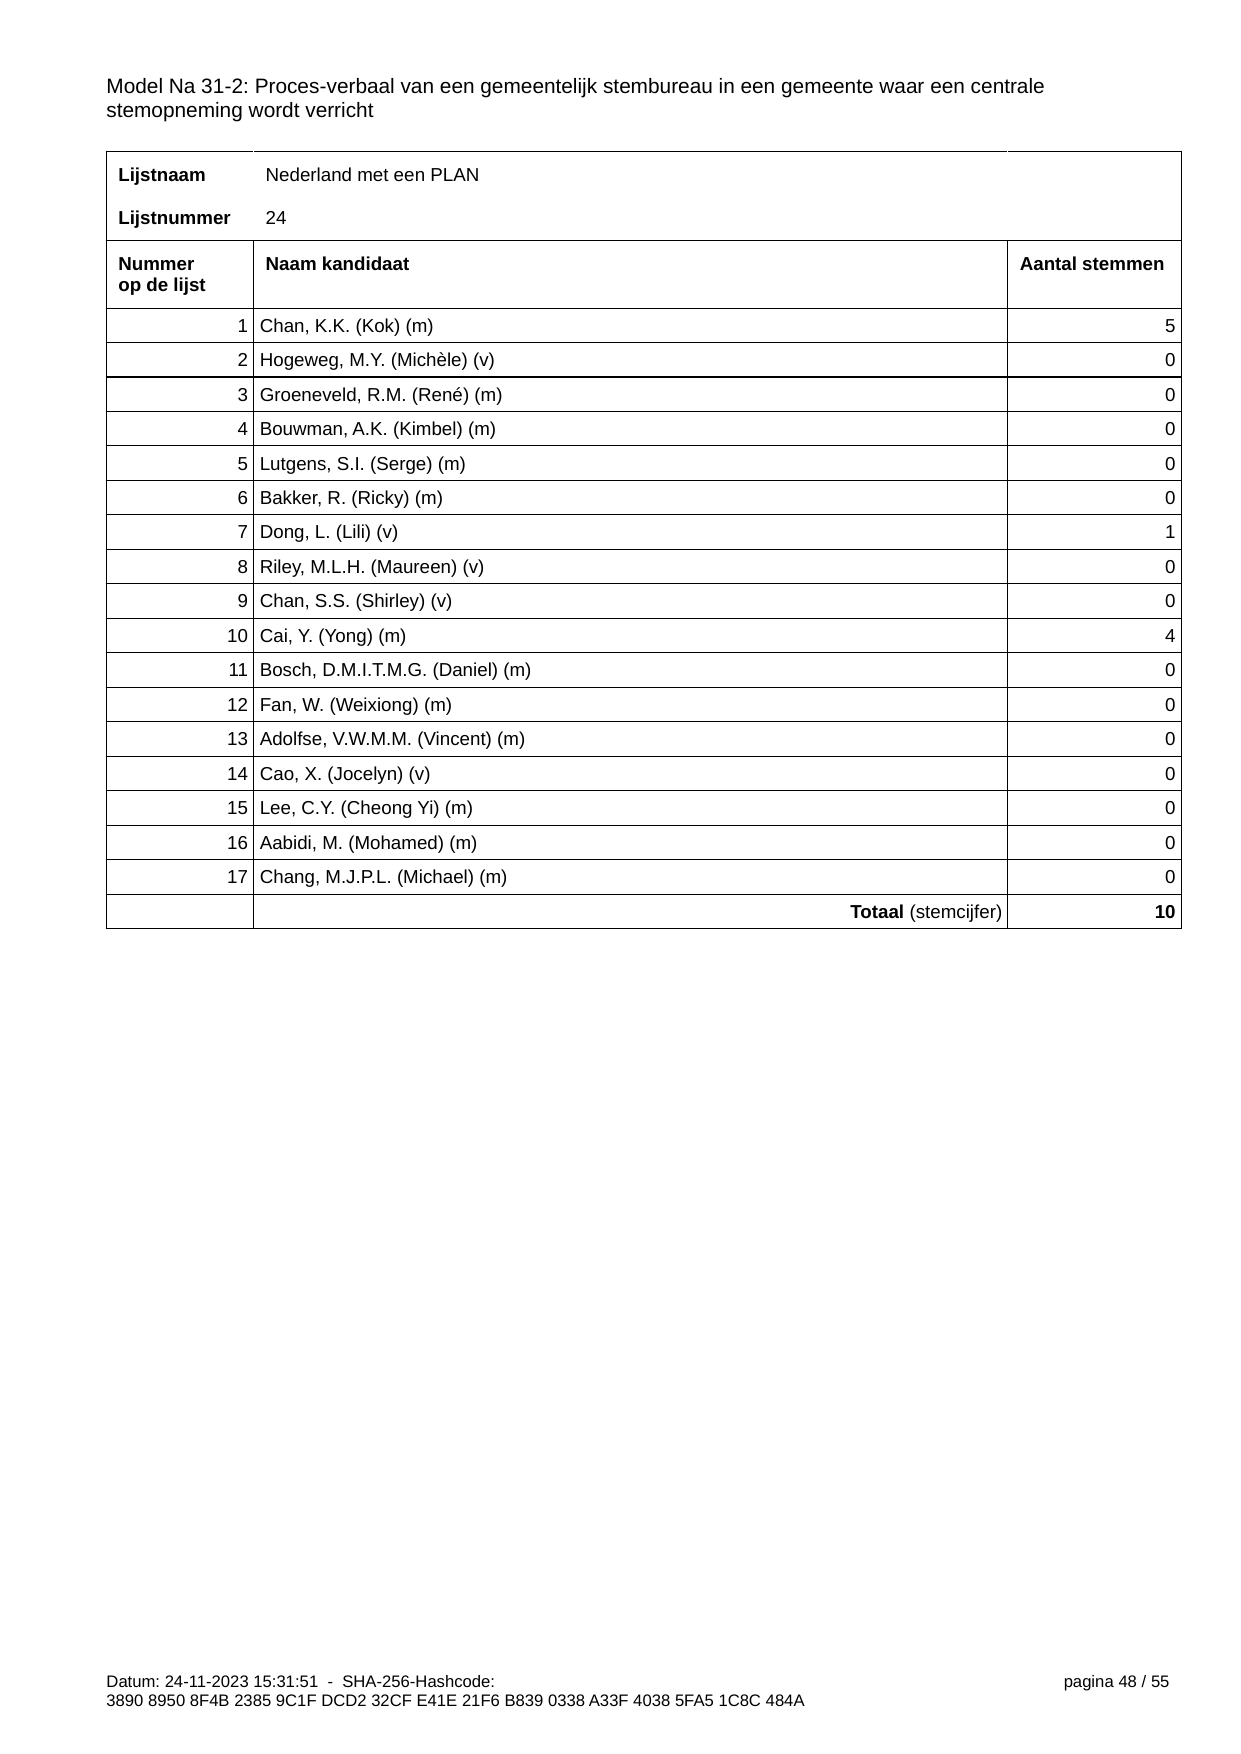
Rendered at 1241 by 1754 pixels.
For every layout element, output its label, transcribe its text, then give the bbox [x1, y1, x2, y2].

table_cell 11 [107, 653, 253, 687]
table_cell 0 [1008, 860, 1181, 894]
table_cell 0 [1008, 446, 1181, 480]
table_cell Adolfse, V.W.M.M. (Vincent) (m) [254, 722, 1007, 756]
table_cell 4 [1008, 619, 1181, 652]
table_header Nederland met een PLAN 24 [254, 152, 1007, 240]
table_cell 0 [1008, 757, 1181, 790]
table_cell Aabidi, M. (Mohamed) (m) [254, 826, 1007, 859]
table_cell 5 [1008, 309, 1181, 342]
table_cell Totaal (stemcijfer) [254, 895, 1007, 928]
table_cell Bakker, R. (Ricky) (m) [254, 481, 1007, 514]
table_header [1008, 152, 1181, 240]
table_cell 9 [107, 584, 253, 618]
table_cell 0 [1008, 791, 1181, 825]
table_cell 0 [1008, 481, 1181, 514]
table_cell 12 [107, 688, 253, 721]
table_cell Fan, W. (Weixiong) (m) [254, 688, 1007, 721]
table_cell Naam kandidaat [254, 241, 1007, 307]
table_cell Nummer op de lijst [107, 241, 253, 307]
table_cell 7 [107, 515, 253, 549]
table_cell 15 [107, 791, 253, 825]
table_cell 0 [1008, 688, 1181, 721]
table_cell Groeneveld, R.M. (René) (m) [254, 378, 1007, 411]
table_cell 13 [107, 722, 253, 756]
table_cell 0 [1008, 826, 1181, 859]
table_cell Bouwman, A.K. (Kimbel) (m) [254, 412, 1007, 445]
table_cell Aantal stemmen [1008, 241, 1181, 307]
table_cell Riley, M.L.H. (Maureen) (v) [254, 550, 1007, 583]
table_cell 16 [107, 826, 253, 859]
table_cell Cai, Y. (Yong) (m) [254, 619, 1007, 652]
table_cell 10 [107, 619, 253, 652]
table_cell Lutgens, S.I. (Serge) (m) [254, 446, 1007, 480]
table_cell 1 [1008, 515, 1181, 549]
table_cell 8 [107, 550, 253, 583]
table_cell 0 [1008, 584, 1181, 618]
table_cell 0 [1008, 412, 1181, 445]
table_cell 0 [1008, 653, 1181, 687]
table_cell 1 [107, 309, 253, 342]
table_cell Chang, M.J.P.L. (Michael) (m) [254, 860, 1007, 894]
table_cell 0 [1008, 550, 1181, 583]
table_cell 0 [1008, 343, 1181, 376]
table_cell Bosch, D.M.I.T.M.G. (Daniel) (m) [254, 653, 1007, 687]
table_header Lijstnaam Lijstnummer [107, 152, 253, 240]
table_cell 5 [107, 446, 253, 480]
table_cell Cao, X. (Jocelyn) (v) [254, 757, 1007, 790]
table_cell 14 [107, 757, 253, 790]
table_cell 3 [107, 378, 253, 411]
table_cell 0 [1008, 378, 1181, 411]
table_cell 17 [107, 860, 253, 894]
table_cell Dong, L. (Lili) (v) [254, 515, 1007, 549]
table_cell Lee, C.Y. (Cheong Yi) (m) [254, 791, 1007, 825]
table_cell 10 [1008, 895, 1181, 928]
table_cell Chan, K.K. (Kok) (m) [254, 309, 1007, 342]
table_cell Chan, S.S. (Shirley) (v) [254, 584, 1007, 618]
table_cell 2 [107, 343, 253, 376]
table_cell 6 [107, 481, 253, 514]
table_cell Hogeweg, M.Y. (Michèle) (v) [254, 343, 1007, 376]
table_cell 4 [107, 412, 253, 445]
table_cell 0 [1008, 722, 1181, 756]
table_cell [107, 895, 253, 928]
